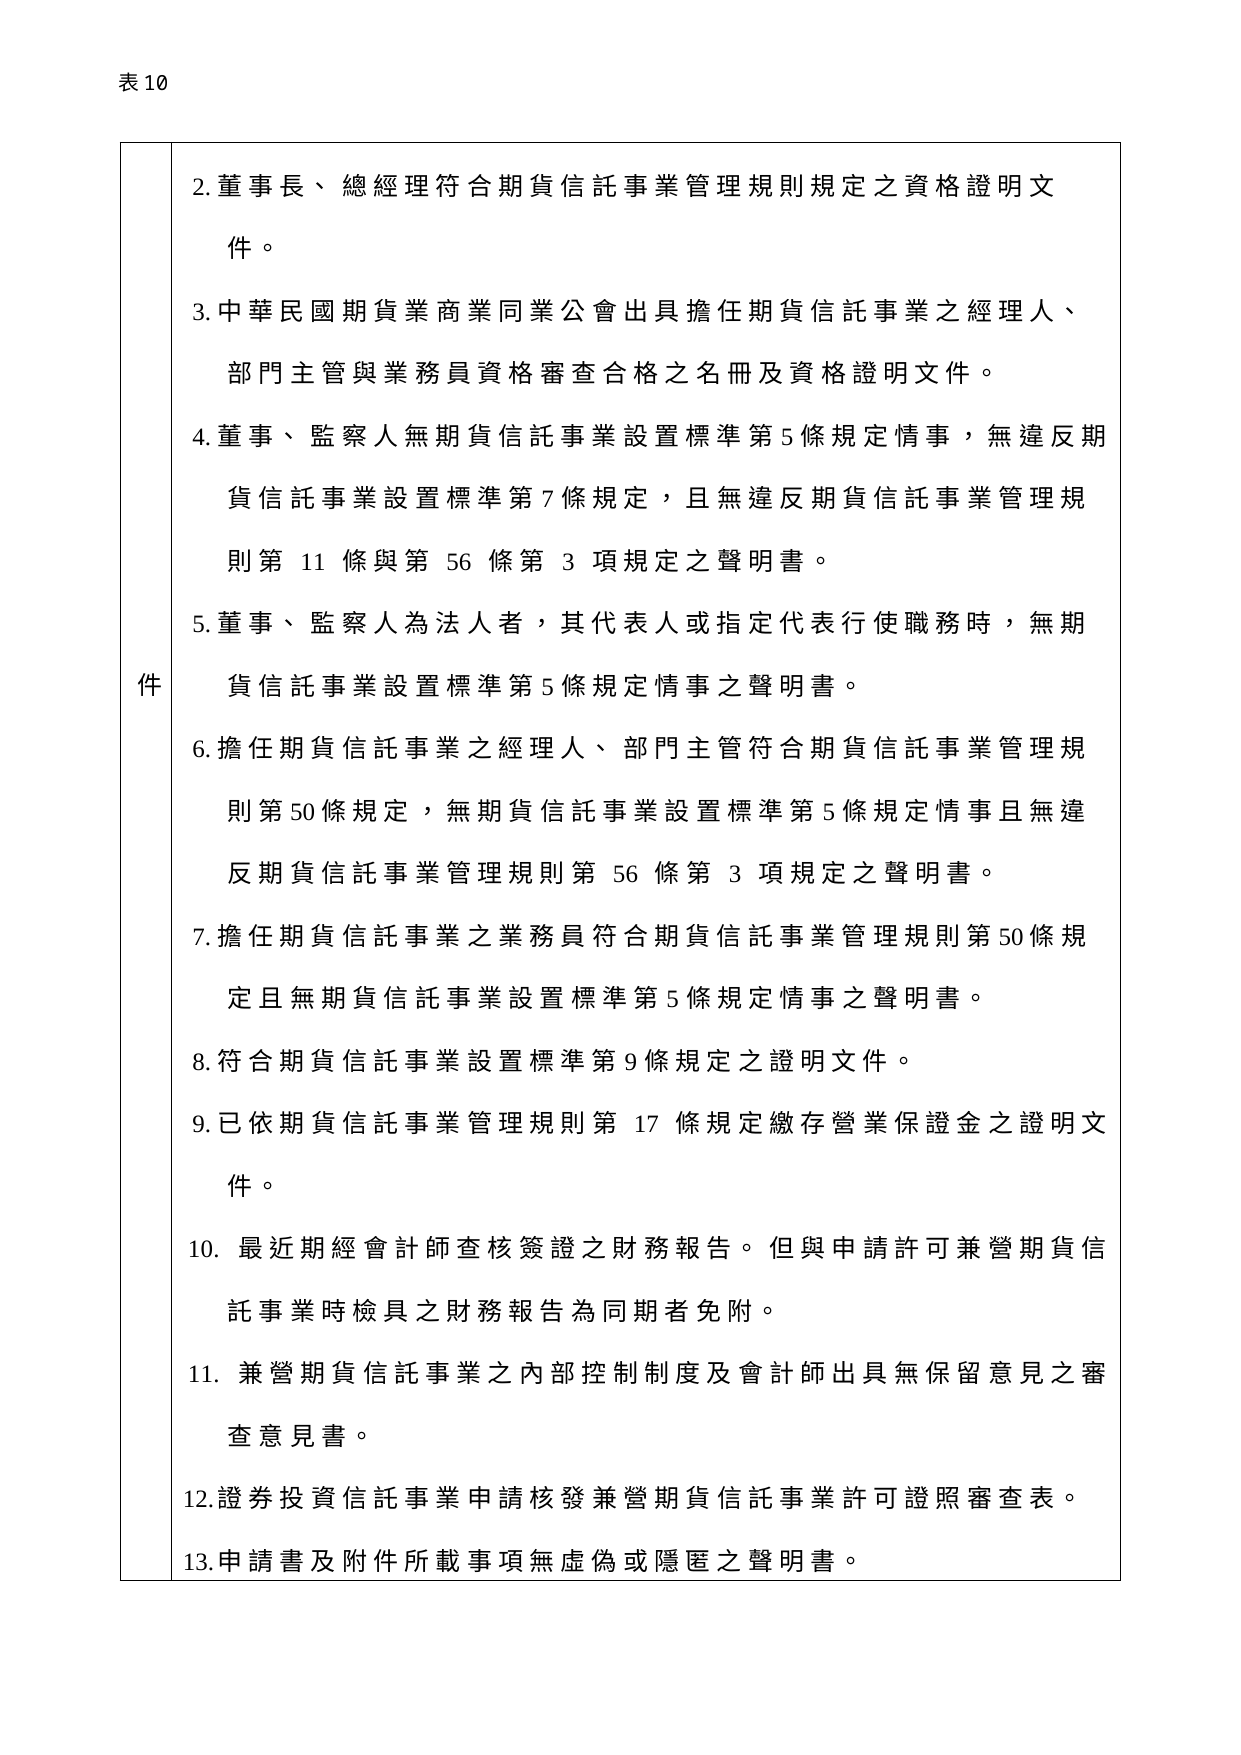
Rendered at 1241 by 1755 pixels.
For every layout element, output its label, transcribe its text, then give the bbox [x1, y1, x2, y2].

table_cell 件 [121, 143, 171, 1580]
table_cell 2.董事長、總經理符合期貨信託事業管理規則規定之資格證明文件。 3.中華民國期貨業商業同業公會出具擔任期貨信託事業之經理人、部門主管與業務員資格審查合格之名冊及資格證明文件。 4.董事、監察人無期貨信託事業設置標準第5條規定情事，無違反期貨信託事業設置標準第7條規定，且無違反期貨信託事業管理規則第11條與第56條第3項規定之聲明書。 5.董事、監察人為法人者，其代表人或指定代表行使職務時，無期貨信託事業設置標準第5條規定情事之聲明書。 6.擔任期貨信託事業之經理人、部門主管符合期貨信託事業管理規則第50條規定，無期貨信託事業設置標準第5條規定情事且無違反期貨信託事業管理規則第56條第3項規定之聲明書。 7.擔任期貨信託事業之業務員符合期貨信託事業管理規則第50條規定且無期貨信託事業設置標準第5條規定情事之聲明書。 8.符合期貨信託事業設置標準第9條規定之證明文件。 9.已依期貨信託事業管理規則第17條規定繳存營業保證金之證明文件。 10.最近期經會計師查核簽證之財務報告。但與申請許可兼營期貨信託事業時檢具之財務報告為同期者免附。 11.兼營期貨信託事業之內部控制制度及會計師出具無保留意見之審查意見書。 12.證券投資信託事業申請核發兼營期貨信託事業許可證照審查表。 13.申請書及附件所載事項無虛偽或隱匿之聲明書。 [172, 143, 1120, 1580]
